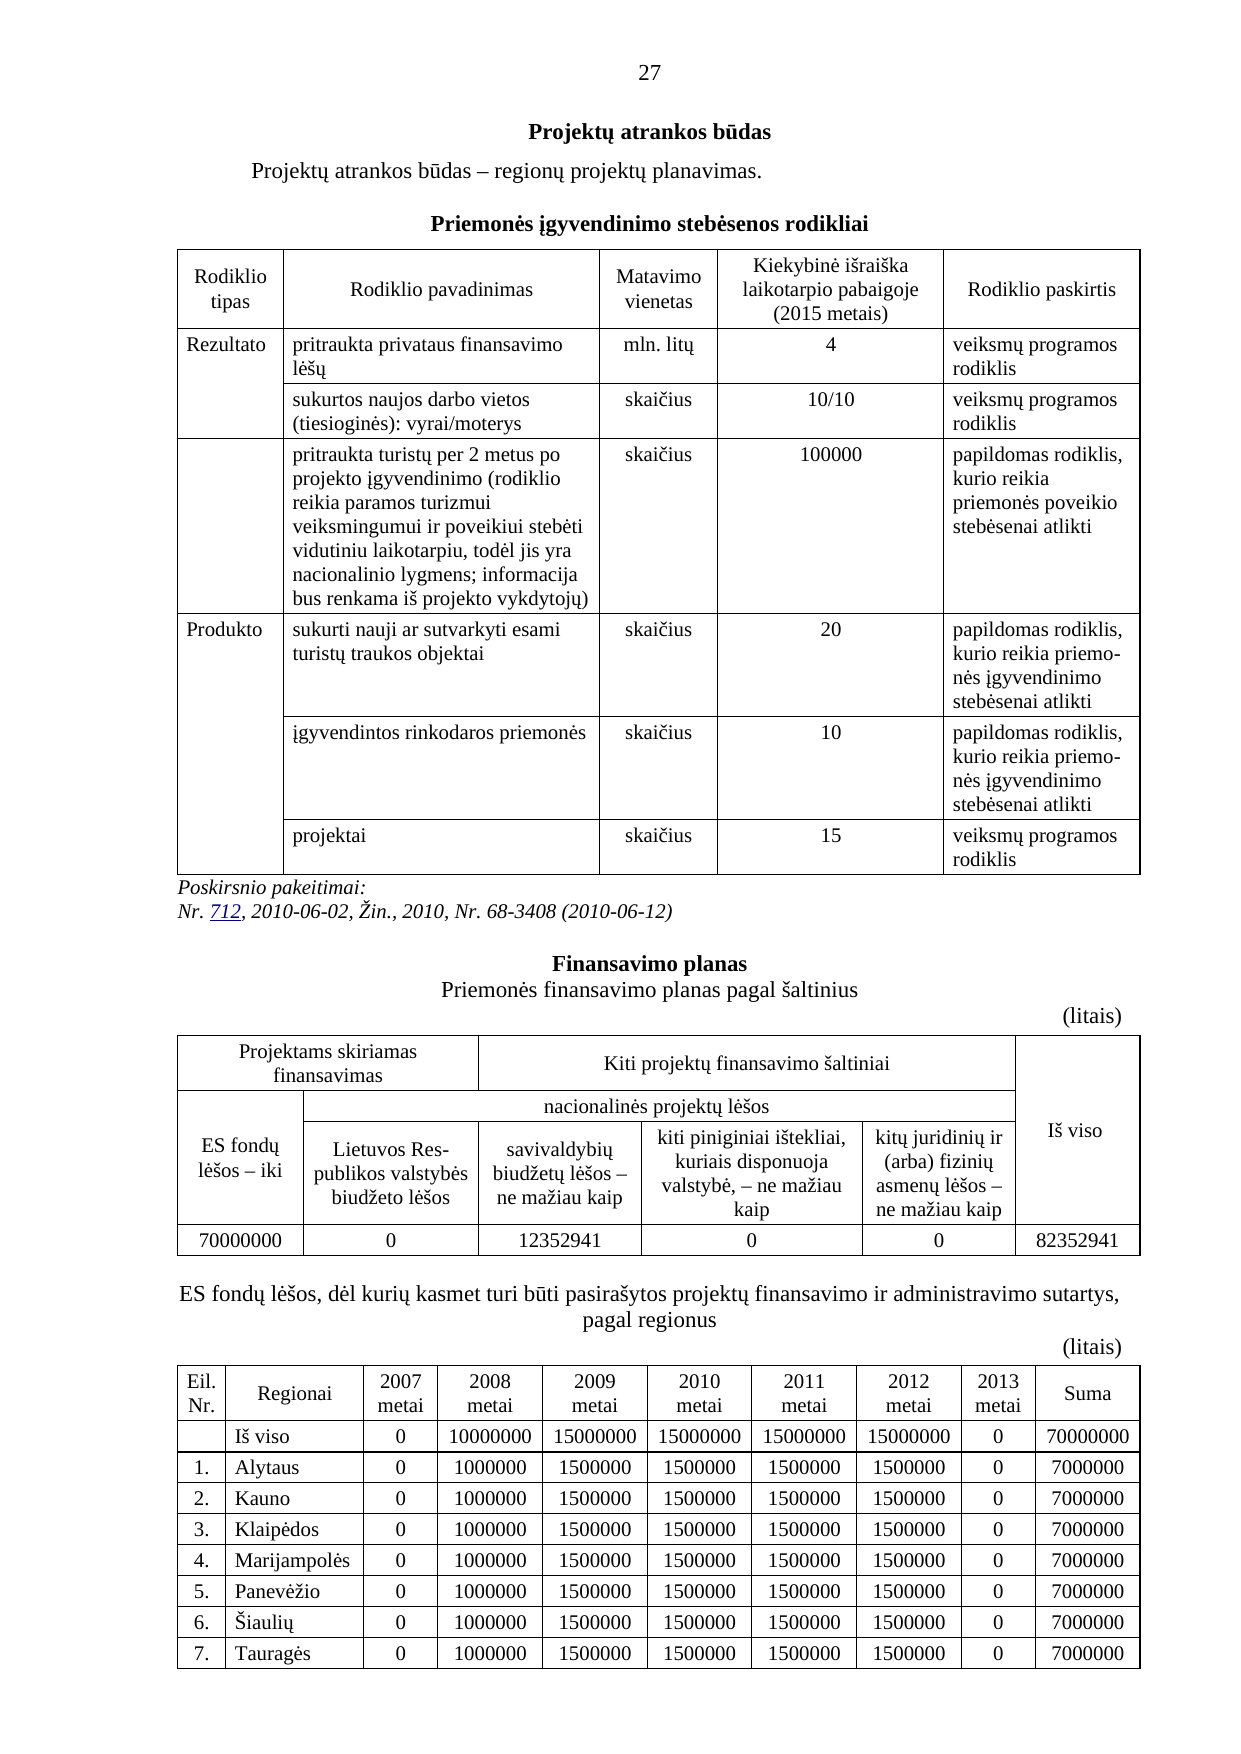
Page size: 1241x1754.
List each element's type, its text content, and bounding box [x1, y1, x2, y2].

table_cell papildomas rodiklis, kurio reikia priemonės poveikio stebėsenai atlikti [944, 439, 1139, 613]
table_cell 5. [178, 1576, 225, 1606]
table_cell [178, 1421, 225, 1451]
table_cell 1500000 [648, 1545, 751, 1575]
table_header 2011 metai [752, 1366, 856, 1420]
table_cell 1500000 [543, 1514, 647, 1544]
table_cell veiksmų programos rodiklis [944, 329, 1139, 383]
table_cell 1000000 [438, 1514, 542, 1544]
table_cell 0 [304, 1225, 478, 1255]
table_cell 2. [178, 1483, 225, 1513]
table_cell įgyvendintos rinkodaros priemonės [284, 717, 599, 819]
table_cell 0 [962, 1453, 1035, 1482]
table_cell 10 [718, 717, 943, 819]
table_cell 0 [364, 1638, 437, 1668]
table_cell sukurti nauji ar sutvarkyti esami turistų traukos objektai [284, 614, 599, 716]
table_cell 7000000 [1036, 1607, 1139, 1637]
table_cell Produkto [178, 614, 283, 874]
table_cell 0 [962, 1421, 1035, 1451]
table_cell Klaipėdos [226, 1514, 363, 1544]
table_cell 0 [962, 1607, 1035, 1637]
table_cell mln. litų [600, 329, 717, 383]
table_header Kiti projektų finansavimo šaltiniai [479, 1036, 1015, 1090]
table_cell 0 [364, 1483, 437, 1513]
table_cell 15000000 [543, 1421, 647, 1451]
table_cell 1000000 [438, 1483, 542, 1513]
table_cell 7000000 [1036, 1576, 1139, 1606]
table_cell 0 [364, 1421, 437, 1451]
table_cell 4. [178, 1545, 225, 1575]
table_header Regionai [226, 1366, 363, 1420]
table_cell 7000000 [1036, 1638, 1139, 1668]
table_cell 10000000 [438, 1421, 542, 1451]
text Finansavimo planas [177, 950, 1122, 976]
table_cell 0 [364, 1514, 437, 1544]
table_cell 1000000 [438, 1607, 542, 1637]
table_cell 1500000 [543, 1607, 647, 1637]
table_cell 20 [718, 614, 943, 716]
table_cell 1000000 [438, 1453, 542, 1482]
table_cell 0 [962, 1545, 1035, 1575]
table_cell 1500000 [857, 1453, 961, 1482]
table_cell 1500000 [648, 1638, 751, 1668]
table_header 2008 metai [438, 1366, 542, 1420]
text Projektų atrankos būdas [177, 118, 1122, 144]
table_cell 1000000 [438, 1576, 542, 1606]
table_cell veiksmų programos rodiklis [944, 384, 1139, 438]
table_cell 1500000 [543, 1638, 647, 1668]
table_cell 12352941 [479, 1225, 641, 1255]
table_cell 1500000 [543, 1576, 647, 1606]
table_cell 7000000 [1036, 1483, 1139, 1513]
table_cell skaičius [600, 439, 717, 613]
table_cell 15000000 [857, 1421, 961, 1451]
table_cell 0 [364, 1607, 437, 1637]
table_cell 1500000 [648, 1483, 751, 1513]
table_cell 1500000 [857, 1545, 961, 1575]
table_cell Marijampolės [226, 1545, 363, 1575]
table_cell veiksmų programos rodiklis [944, 820, 1139, 874]
table_header 2012 metai [857, 1366, 961, 1420]
table_cell 1500000 [857, 1514, 961, 1544]
table_cell 1500000 [857, 1607, 961, 1637]
table_cell kitų juridinių ir (arba) fizinių asmenų lėšos – ne mažiau kaip [863, 1122, 1015, 1224]
table_cell kiti piniginiai ištekliai, kuriais disponuoja valstybė, – ne mažiau kaip [642, 1122, 862, 1224]
table_cell 3. [178, 1514, 225, 1544]
table_header Rodiklio pavadinimas [284, 250, 599, 328]
table_cell projektai [284, 820, 599, 874]
table_cell 70000000 [178, 1225, 303, 1255]
table_cell papildomas rodiklis, kurio reikia priemo­nės įgyvendinimo stebėsenai atlikti [944, 614, 1139, 716]
table_cell 10/10 [718, 384, 943, 438]
table_cell 1500000 [752, 1483, 856, 1513]
table_cell ES fondų lėšos – iki [178, 1091, 303, 1224]
table_cell skaičius [600, 717, 717, 819]
table_header Rodiklio paskirtis [944, 250, 1139, 328]
table_cell Tauragės [226, 1638, 363, 1668]
table_cell 0 [364, 1576, 437, 1606]
table_cell 0 [364, 1453, 437, 1482]
table_cell skaičius [600, 384, 717, 438]
table_header Eil. Nr. [178, 1366, 225, 1420]
text Poskirsnio pakeitimai: [177, 875, 1122, 899]
table_cell savivaldybių biudžetų lėšos – ne mažiau kaip [479, 1122, 641, 1224]
table_cell 1500000 [857, 1483, 961, 1513]
text Projektų atrankos būdas – regionų projektų planavimas. [177, 157, 1122, 183]
text (litais) [177, 1002, 1122, 1029]
table_cell 1500000 [857, 1638, 961, 1668]
table_cell 1500000 [752, 1453, 856, 1482]
table_cell 1500000 [648, 1576, 751, 1606]
table_cell 15000000 [752, 1421, 856, 1451]
table_cell Šiaulių [226, 1607, 363, 1637]
table_cell sukurtos naujos darbo vietos (tiesioginės): vyrai/moterys [284, 384, 599, 438]
table_header 2013 metai [962, 1366, 1035, 1420]
table_cell Rezultato [178, 329, 283, 383]
table_cell 1500000 [543, 1545, 647, 1575]
table_cell 82352941 [1016, 1225, 1139, 1255]
table_cell 7000000 [1036, 1545, 1139, 1575]
table_cell pritraukta privataus finansavimo lėšų [284, 329, 599, 383]
table_cell 1500000 [752, 1514, 856, 1544]
table_cell 7000000 [1036, 1514, 1139, 1544]
table_cell 15 [718, 820, 943, 874]
table_cell 100000 [718, 439, 943, 613]
table_cell 1500000 [648, 1514, 751, 1544]
table_header Kiekybinė išraiška laikotarpio pabaigoje (2015 metais) [718, 250, 943, 328]
table_header Projektams skiriamas finansavimas [178, 1036, 478, 1090]
table_header Rodiklio tipas [178, 250, 283, 328]
table_cell 0 [364, 1545, 437, 1575]
table_cell 15000000 [648, 1421, 751, 1451]
table_cell 0 [962, 1638, 1035, 1668]
text ES fondų lėšos, dėl kurių kasmet turi būti pasirašytos projektų finansavimo ir administravimo sutartys, pagal regionus [177, 1280, 1122, 1333]
table_cell 1500000 [857, 1576, 961, 1606]
table_cell skaičius [600, 614, 717, 716]
table_cell Panevėžio [226, 1576, 363, 1606]
table_cell 1500000 [543, 1453, 647, 1482]
table_header Suma [1036, 1366, 1139, 1420]
table_cell 0 [962, 1576, 1035, 1606]
text Nr. 712, 2010-06-02, Žin., 2010, Nr. 68-3408 (2010-06-12) [177, 899, 1122, 923]
table_cell Kauno [226, 1483, 363, 1513]
table_cell Iš viso [226, 1421, 363, 1451]
table_cell 1500000 [648, 1607, 751, 1637]
text (litais) [177, 1333, 1122, 1359]
table_cell 0 [962, 1514, 1035, 1544]
table_cell pritraukta turistų per 2 metus po projekto įgyvendinimo (rodiklio reikia paramos turizmui veiksmingumui ir poveikiui stebėti vidutiniu laikotarpiu, todėl jis yra nacionalinio lygmens; informacija bus renkama iš projekto vykdytojų) [284, 439, 599, 613]
table_cell [178, 383, 283, 438]
table_cell skaičius [600, 820, 717, 874]
text Priemonės įgyvendinimo stebėsenos rodikliai [177, 210, 1122, 236]
table_cell 1500000 [752, 1607, 856, 1637]
table_cell 0 [863, 1225, 1015, 1255]
table_header Iš viso [1016, 1036, 1139, 1224]
table_cell 1500000 [752, 1576, 856, 1606]
table_cell nacionalinės projektų lėšos [304, 1091, 1015, 1121]
table_cell 4 [718, 329, 943, 383]
table_cell 1500000 [543, 1483, 647, 1513]
table_cell 6. [178, 1607, 225, 1637]
table_cell 7000000 [1036, 1453, 1139, 1482]
table_header Matavimo vienetas [600, 250, 717, 328]
table_cell 1. [178, 1453, 225, 1482]
table_cell 1500000 [752, 1545, 856, 1575]
table_cell [178, 439, 283, 613]
table_cell 0 [642, 1225, 862, 1255]
table_cell Lietuvos Res­publikos valsty­bės biudžeto lėšos [304, 1122, 478, 1224]
table_cell papildomas rodiklis, kurio reikia priemo­nės įgyvendinimo stebėsenai atlikti [944, 717, 1139, 819]
table_header 2009 metai [543, 1366, 647, 1420]
table_header 2007 metai [364, 1366, 437, 1420]
table_cell 1000000 [438, 1545, 542, 1575]
table_cell 1500000 [752, 1638, 856, 1668]
table_cell 0 [962, 1483, 1035, 1513]
table_cell 70000000 [1036, 1421, 1139, 1451]
table_header 2010 metai [648, 1366, 751, 1420]
text Priemonės finansavimo planas pagal šaltinius [177, 976, 1122, 1002]
table_cell 1000000 [438, 1638, 542, 1668]
table_cell 1500000 [648, 1453, 751, 1482]
table_cell 7. [178, 1638, 225, 1668]
table_cell Alytaus [226, 1453, 363, 1482]
